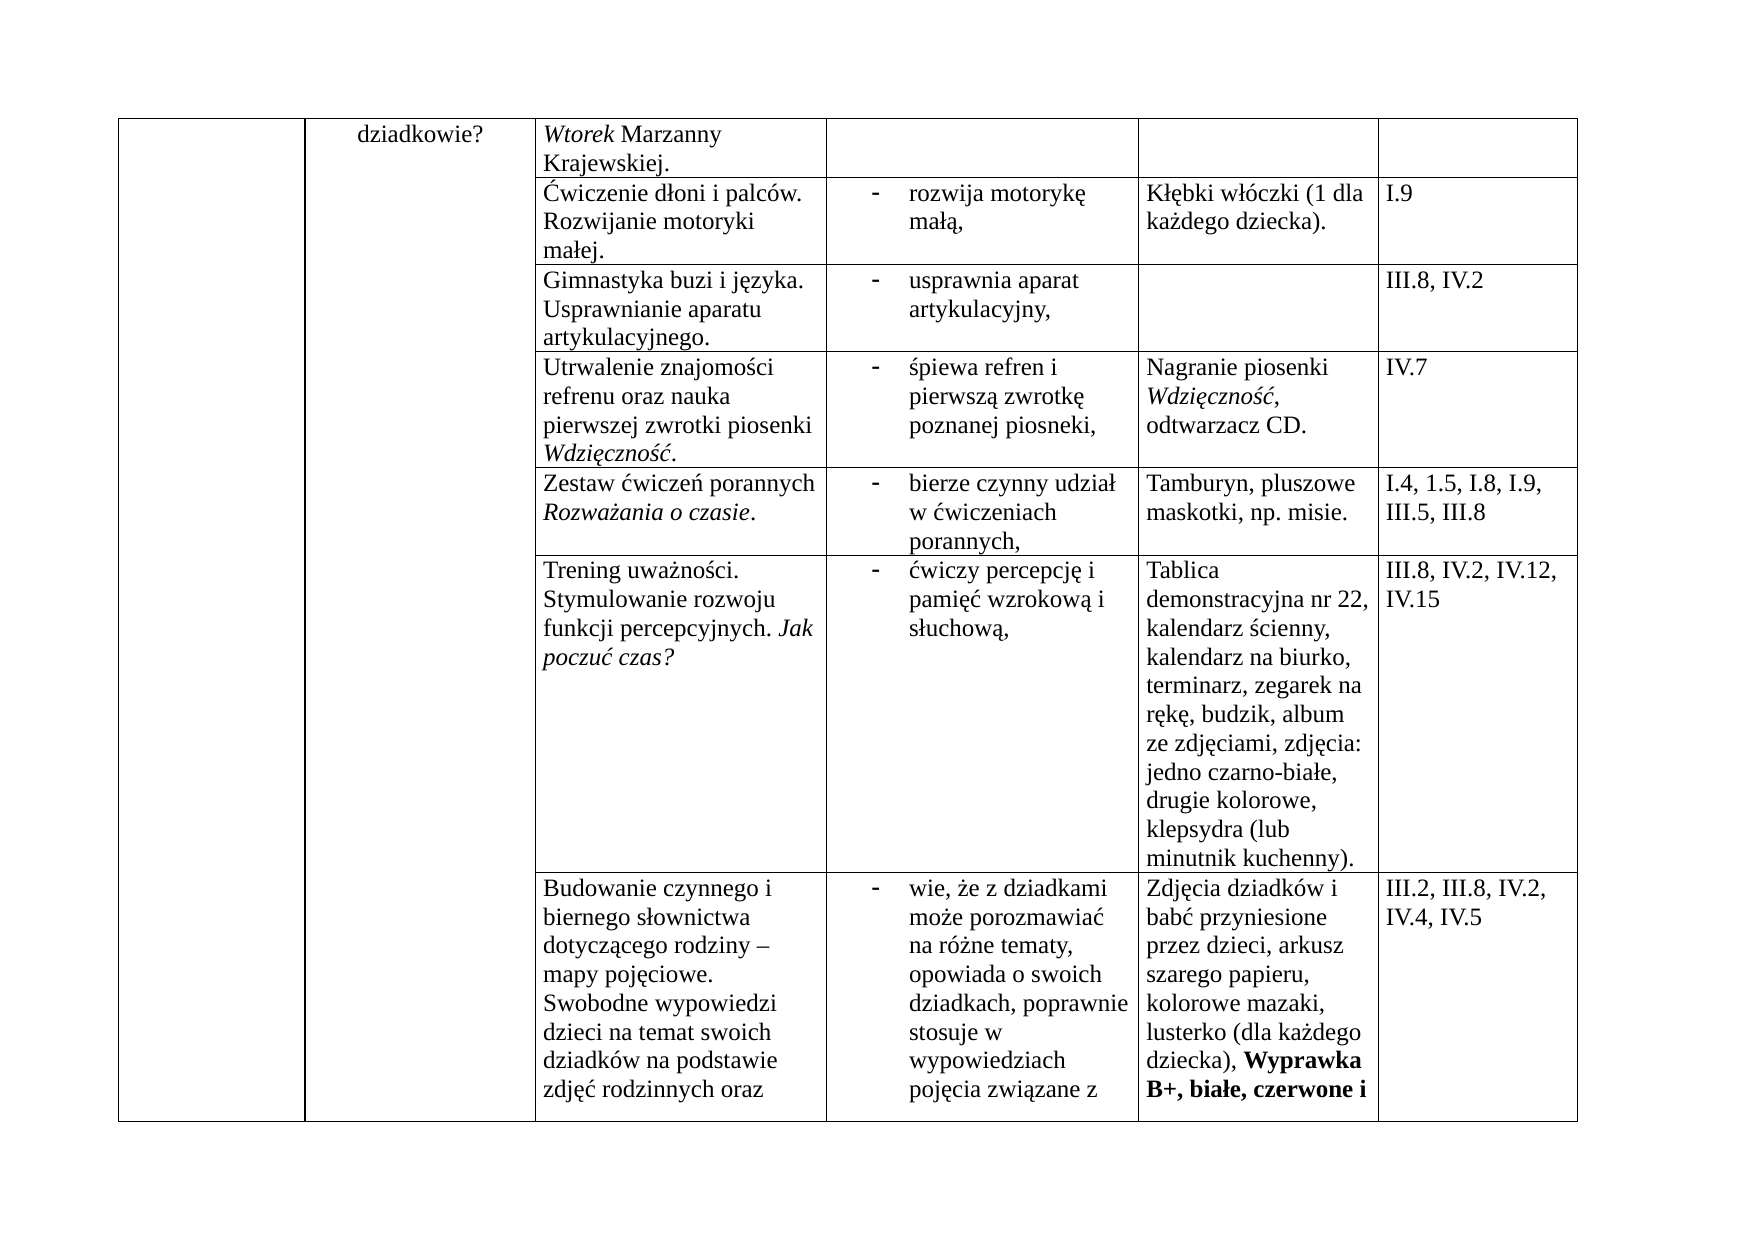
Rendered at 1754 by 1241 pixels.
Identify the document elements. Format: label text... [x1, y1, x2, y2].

table_cell I.4, 1.5, I.8, I.9, III.5, III.8 [1379, 468, 1577, 554]
table_cell Kłębki włóczki (1 dla każdego dziecka). [1139, 178, 1378, 264]
table_cell Tablica demonstracyjna nr 22, kalendarz ścienny, kalendarz na biurko, terminarz, zegarek na rękę, budzik, album ze zdjęciami, zdjęcia: jedno czarno-białe, drugie kolorowe, klepsydra (lub minutnik kuchenny). [1139, 556, 1378, 872]
table_cell rozwija motorykę małą, [827, 178, 1138, 264]
table_cell Tamburyn, pluszowe maskotki, np. misie. [1139, 468, 1378, 554]
table_cell śpiewa refren i pierwszą zwrotkę poznanej piosneki, [827, 352, 1138, 467]
table_cell [119, 119, 304, 1121]
table_cell IV.7 [1379, 352, 1577, 467]
table_cell Nagranie piosenki Wdzięczność, odtwarzacz CD. [1139, 352, 1378, 467]
table_cell Ćwiczenie dłoni i palców. Rozwijanie motoryki małej. [536, 178, 826, 264]
table_cell III.2, III.8, IV.2, IV.4, IV.5 [1379, 873, 1577, 1121]
table_cell III.8, IV.2, IV.12, IV.15 [1379, 556, 1577, 872]
table_cell Wtorek Marzanny Krajewskiej. [536, 119, 826, 177]
table_cell Gimnastyka buzi i języka. Usprawnianie aparatu artykulacyjnego. [536, 265, 826, 351]
table_cell [827, 119, 1138, 177]
table_cell Zdjęcia dziadków i babć przyniesione przez dzieci, arkusz szarego papieru, kolorowe mazaki, lusterko (dla każdego dziecka), Wyprawka B+, białe, czerwone i [1139, 873, 1378, 1121]
table_cell ćwiczy percepcję i pamięć wzrokową i słuchową, [827, 556, 1138, 872]
table_cell Budowanie czynnego i biernego słownictwa dotyczącego rodziny – mapy pojęciowe. Swobodne wypowiedzi dzieci na temat swoich dziadków na podstawie zdjęć rodzinnych oraz [536, 873, 826, 1121]
table_cell [1139, 119, 1378, 177]
table_cell I.9 [1379, 178, 1577, 264]
table_cell [1139, 265, 1378, 351]
table_cell wie, że z dziadkami może porozmawiać na różne tematy, opowiada o swoich dziadkach, poprawnie stosuje w wypowiedziach pojęcia związane z [827, 873, 1138, 1121]
table_cell dziadkowie? [306, 119, 535, 1121]
table_cell Trening uważności. Stymulowanie rozwoju funkcji percepcyjnych. Jak poczuć czas? [536, 556, 826, 872]
table_cell bierze czynny udział w ćwiczeniach porannych, [827, 468, 1138, 554]
table_cell [1379, 119, 1577, 177]
table_cell Utrwalenie znajomości refrenu oraz nauka pierwszej zwrotki piosenki Wdzięczność. [536, 352, 826, 467]
table_cell usprawnia aparat artykulacyjny, [827, 265, 1138, 351]
table_cell Zestaw ćwiczeń porannych Rozważania o czasie. [536, 468, 826, 554]
table_cell III.8, IV.2 [1379, 265, 1577, 351]
